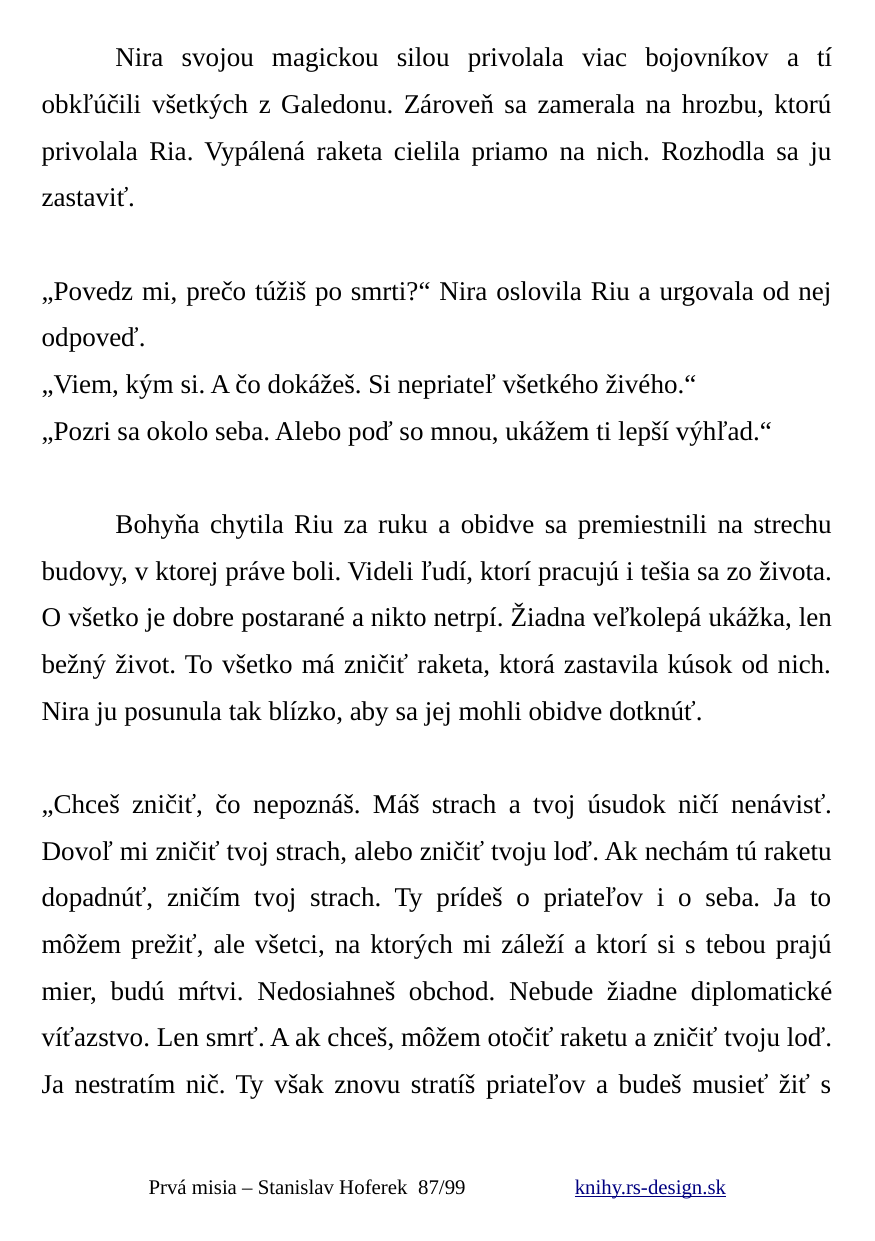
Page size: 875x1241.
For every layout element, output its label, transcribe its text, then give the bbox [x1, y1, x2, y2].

text Bohyňa chytila Riu za ruku a obidve sa premiestnili na strechu budovy, v ktorej práve boli. Videli ľudí, ktorí pracujú i tešia sa zo života. O všetko je dobre postarané a nikto netrpí. Žiadna veľkolepá ukážka, len bežný život. To všetko má zničiť raketa, ktorá zastavila kúsok od nich. Nira ju posunula tak blízko, aby sa jej mohli obidve dotknúť. [41, 508, 833, 726]
text „Viem, kým si. A čo dokážeš. Si nepriateľ všetkého živého.“ [41, 368, 833, 399]
text „Chceš zničiť, čo nepoznáš. Máš strach a tvoj úsudok ničí nenávisť. Dovoľ mi zničiť tvoj strach, alebo zničiť tvoju loď. Ak nechám tú raketu dopadnúť, zničím tvoj strach. Ty prídeš o priateľov i o seba. Ja to môžem prežiť, ale všetci, na ktorých mi záleží a ktorí si s tebou prajú mier, budú mŕtvi. Nedosiahneš obchod. Nebude žiadne diplomatické víťazstvo. Len smrť. A ak chceš, môžem otočiť raketu a zničiť tvoju loď. Ja nestratím nič. Ty však znovu stratíš priateľov a budeš musieť žiť s [41, 788, 833, 1099]
text Nira svojou magickou silou privolala viac bojovníkov a tí obkľúčili všetkých z Galedonu. Zároveň sa zamerala na hrozbu, ktorú privolala Ria. Vypálená raketa cielila priamo na nich. Rozhodla sa ju zastaviť. [41, 41, 833, 212]
text „Povedz mi, prečo túžiš po smrti?“ Nira oslovila Riu a urgovala od nej odpoveď. [41, 275, 833, 352]
text „Pozri sa okolo seba. Alebo poď so mnou, ukážem ti lepší výhľad.“ [41, 415, 833, 446]
